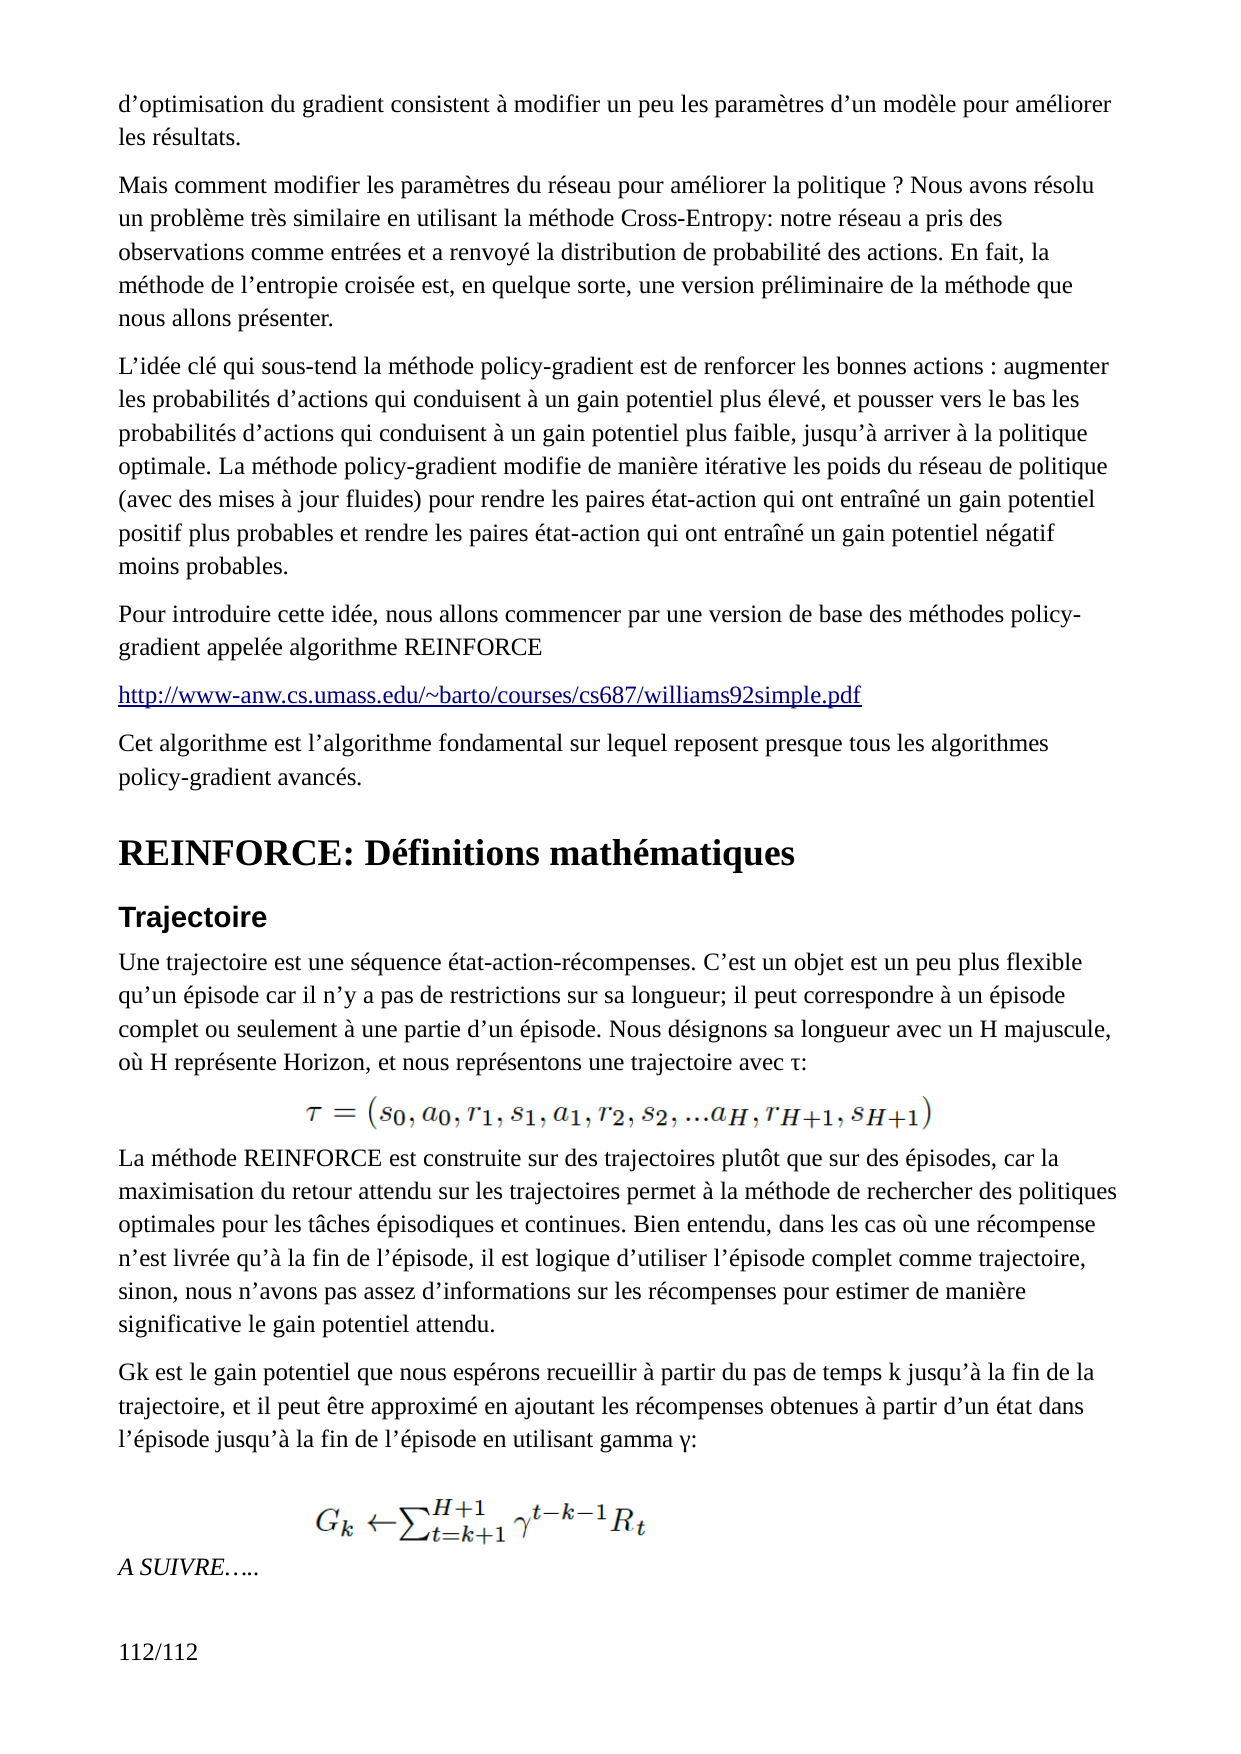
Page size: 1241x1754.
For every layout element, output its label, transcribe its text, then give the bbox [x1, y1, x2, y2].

text Mais comment modifier les paramètres du réseau pour améliorer la politique ? Nous avons résolu un problème très similaire en utilisant la méthode Cross-Entropy: notre réseau a pris des observations comme entrées et a renvoyé la distribution de probabilité des actions. En fait, la méthode de l’entropie croisée est, en quelque sorte, une version préliminaire de la méthode que nous allons présenter. [118, 170, 1122, 332]
text Une trajectoire est une séquence état-action-récompenses. C’est un objet est un peu plus flexible qu’un épisode car il n’y a pas de restrictions sur sa longueur; il peut correspondre à un épisode complet ou seulement à une partie d’un épisode. Nous désignons sa longueur avec un H majuscule, où H représente Horizon, et nous représentons une trajectoire avec τ: [118, 947, 1122, 1076]
text La méthode REINFORCE est construite sur des trajectoires plutôt que sur des épisodes, car la maximisation du retour attendu sur les trajectoires permet à la méthode de rechercher des politiques optimales pour les tâches épisodiques et continues. Bien entendu, dans les cas où une récompense n’est livrée qu’à la fin de l’épisode, il est logique d’utiliser l’épisode complet comme trajectoire, sinon, nous n’avons pas assez d’informations sur les récompenses pour estimer de manière significative le gain potentiel attendu. [118, 1143, 1122, 1338]
picture [208, 1497, 1042, 1548]
text d’optimisation du gradient consistent à modifier un peu les paramètres d’un modèle pour améliorer les résultats. [118, 88, 1122, 151]
picture [295, 1094, 945, 1134]
text Gk est le gain potentiel que nous espérons recueillir à partir du pas de temps k jusqu’à la fin de la trajectoire, et il peut être approximé en ajoutant les récompenses obtenues à partir d’un état dans l’épisode jusqu’à la fin de l’épisode en utilisant gamma γ: [118, 1357, 1122, 1453]
subtitle Trajectoire [118, 900, 1122, 934]
text http://www-anw.cs.umass.edu/~barto/courses/cs687/williams92simple.pdf [118, 680, 1122, 709]
text Pour introduire cette idée, nous allons commencer par une version de base des méthodes policy-gradient appelée algorithme REINFORCE [118, 599, 1122, 661]
subtitle REINFORCE: Définitions mathématiques [118, 830, 1122, 873]
text A SUIVRE….. [118, 1472, 1122, 1581]
text L’idée clé qui sous-tend la méthode policy-gradient est de renforcer les bonnes actions : augmenter les probabilités d’actions qui conduisent à un gain potentiel plus élevé, et pousser vers le bas les probabilités d’actions qui conduisent à un gain potentiel plus faible, jusqu’à arriver à la politique optimale. La méthode policy-gradient modifie de manière itérative les poids du réseau de politique (avec des mises à jour fluides) pour rendre les paires état-action qui ont entraîné un gain potentiel positif plus probables et rendre les paires état-action qui ont entraîné un gain potentiel négatif moins probables. [118, 351, 1122, 580]
text Cet algorithme est l’algorithme fondamental sur lequel reposent presque tous les algorithmes policy-gradient avancés. [118, 728, 1122, 791]
